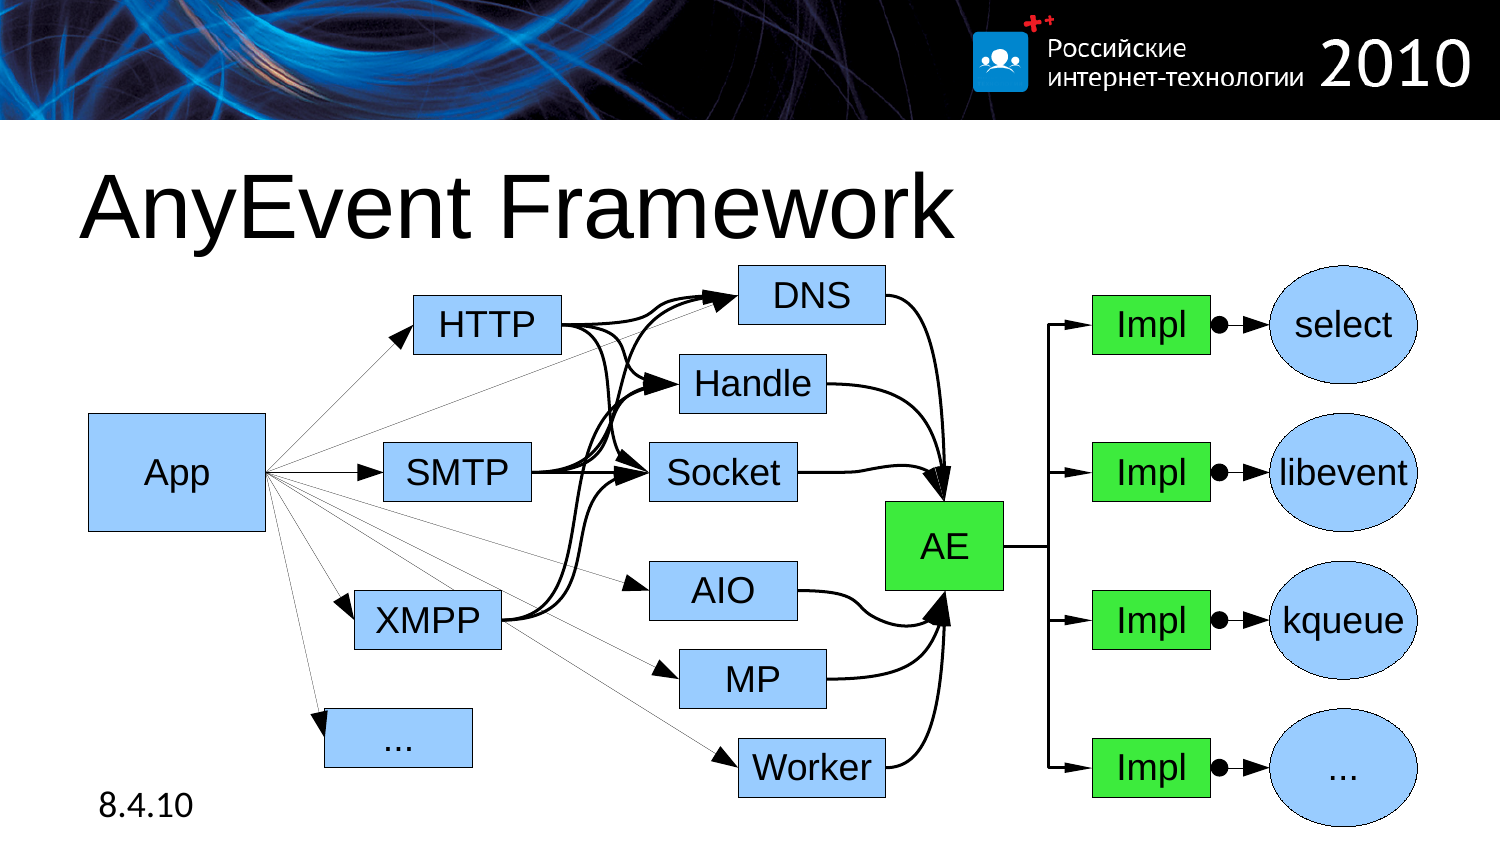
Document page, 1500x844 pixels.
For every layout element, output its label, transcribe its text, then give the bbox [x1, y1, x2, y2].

title AnyEvent Framework [79, 155, 1430, 258]
text_box AIO [649, 561, 798, 621]
text_box Impl [1092, 738, 1211, 798]
text_box Worker [738, 738, 886, 798]
text_box Impl [1092, 442, 1211, 502]
text_box MP [679, 649, 827, 709]
text_box select [1269, 265, 1418, 384]
text_box libevent [1269, 413, 1418, 532]
text_box SMTP [383, 442, 532, 502]
text_box AE [885, 501, 1004, 591]
text_box Socket [649, 442, 798, 502]
text_box kqueue [1269, 561, 1418, 680]
text_box Impl [1092, 590, 1211, 650]
text_box App [88, 413, 266, 532]
text_box XMPP [354, 590, 502, 650]
picture [0, 0, 1500, 120]
text_box Handle [679, 354, 827, 414]
text_box HTTP [413, 295, 562, 355]
text_box DNS [738, 265, 886, 325]
text_box Impl [1092, 295, 1211, 355]
text_box ... [1269, 708, 1418, 827]
text_box ... [324, 708, 473, 768]
